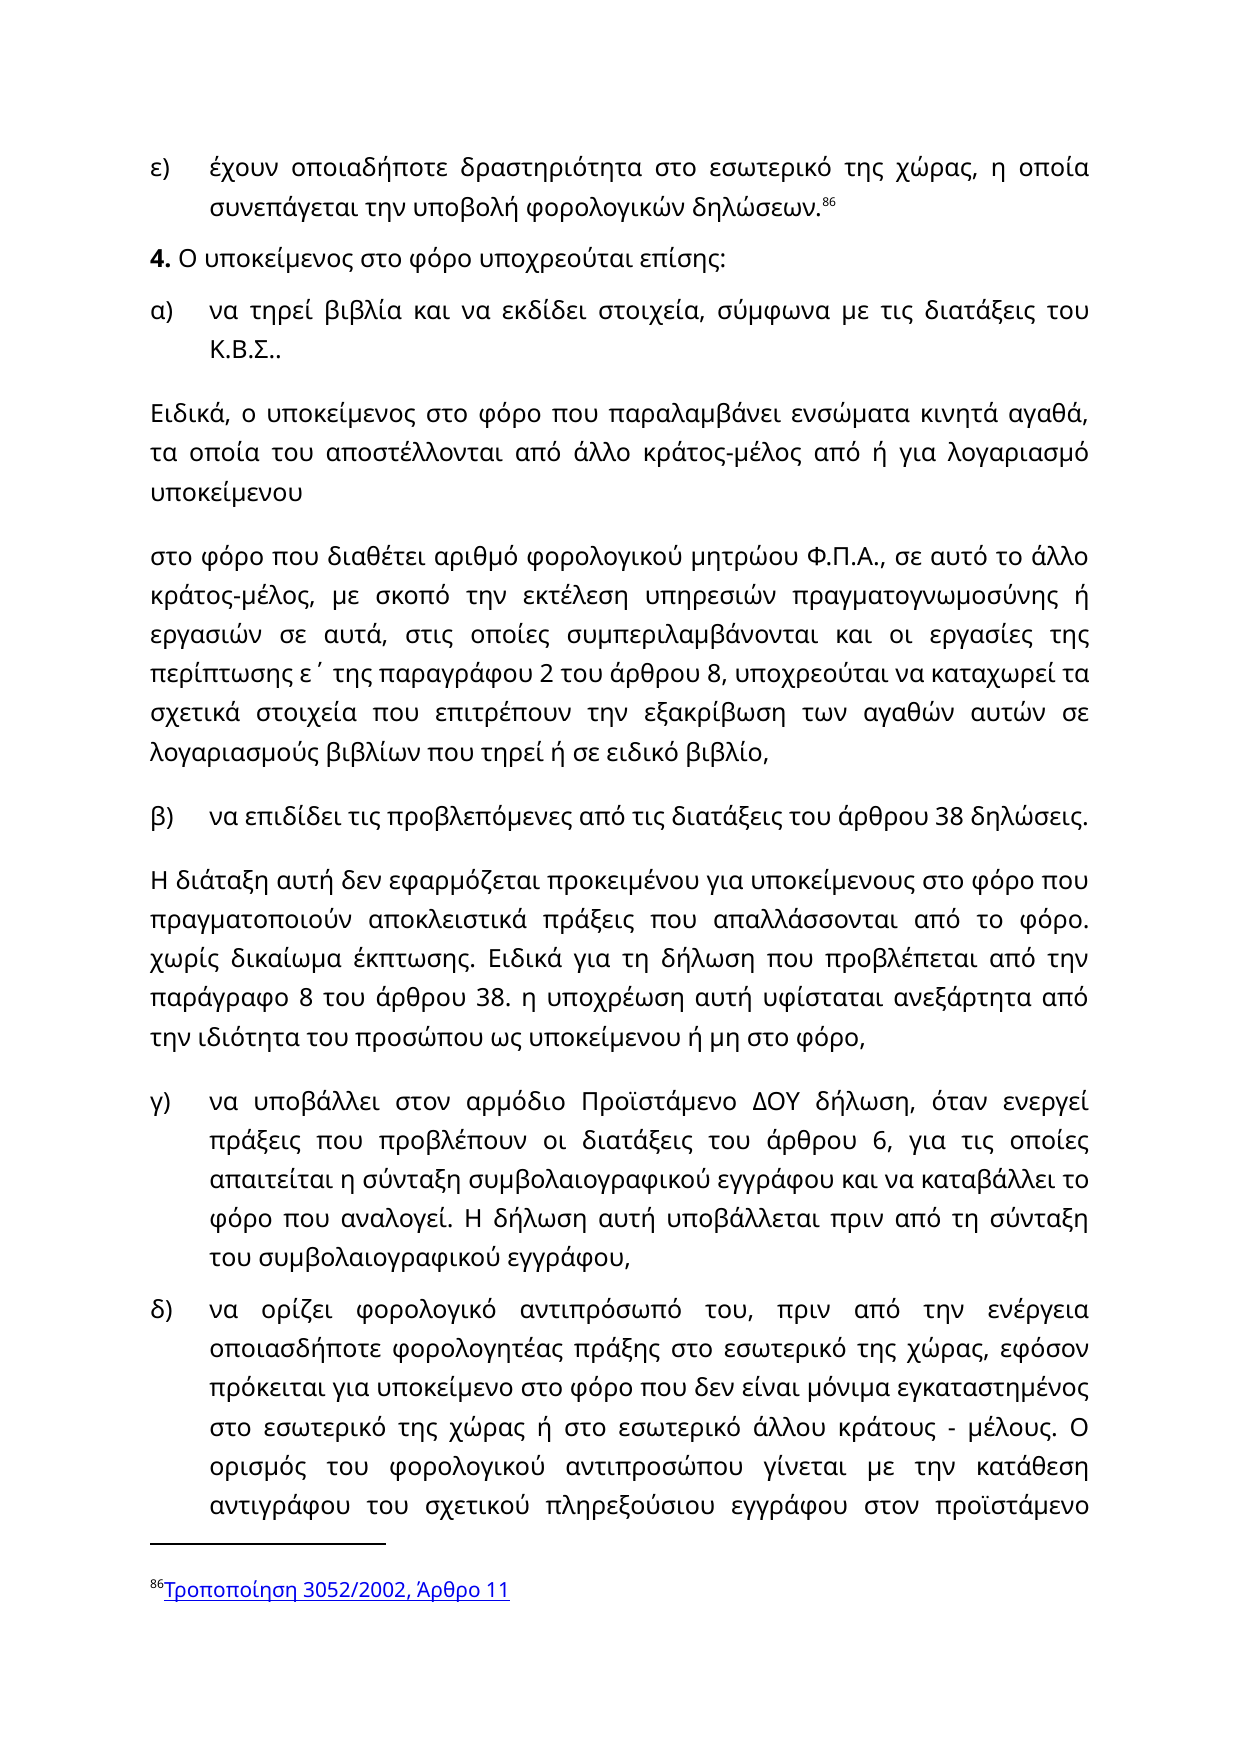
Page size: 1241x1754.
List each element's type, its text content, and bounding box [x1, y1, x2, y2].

list ε) έχουν οποιαδήποτε δραστηριότητα στο εσωτερικό της χώρας, η οποία συνεπάγεται την υποβολή φορολογικών δηλώσεων. [150, 150, 1090, 223]
list δ) να ορίζει φορολογικό αντιπρόσωπό του, πριν από την ενέργεια οποιασδήποτε φορολογητέας πράξης στο εσωτερικό της χώρας, εφόσον πρόκειται για υποκείμενο στο φόρο που δεν είναι μόνιμα εγκαταστημένος στο εσωτερικό της χώρας ή στο εσωτερικό άλλου κράτους - μέλους. Ο ορισμός του φορολογικού αντιπροσώπου γίνεται με την κατάθεση αντιγράφου του σχετικού πληρεξούσιου εγγράφου στον προϊστάμενο [150, 1292, 1090, 1522]
text Τροποποίηση 3052/2002, Άρθρο 11 [150, 1576, 1090, 1604]
text Η διάταξη αυτή δεν εφαρμόζεται προκειμένου για υποκείμενους στο φόρο που πραγματοποιούν αποκλειστικά πράξεις που απαλλάσσονται από το φόρο. χωρίς δικαίωμα έκπτωσης. Ειδικά για τη δήλωση που προβλέπεται από την παράγραφο 8 του άρθρου 38. η υποχρέωση αυτή υφίσταται ανεξάρτητα από την ιδιότητα του προσώπου ως υποκείμενου ή μη στο φόρο, [150, 862, 1090, 1053]
text στο φόρο που διαθέτει αριθμό φορολογικού μητρώου Φ.Π.Α., σε αυτό το άλλο κράτος-μέλος, με σκοπό την εκτέλεση υπηρεσιών πραγματογνωμοσύνης ή εργασιών σε αυτά, στις οποίες συμπεριλαμβάνονται και οι εργασίες της περίπτωσης ε΄ της παραγράφου 2 του άρθρου 8, υποχρεούται να καταχωρεί τα σχετικά στοιχεία που επιτρέπουν την εξακρίβωση των αγαθών αυτών σε λογαριασμούς βιβλίων που τηρεί ή σε ειδικό βιβλίο, [150, 538, 1090, 768]
text 4. O υποκείμενος στο φόρο υποχρεούται επίσης: [150, 241, 1090, 275]
text Ειδικά, ο υποκείμενος στο φόρο που παραλαμβάνει ενσώματα κινητά αγαθά, τα οποία του αποστέλλονται από άλλο κράτος-μέλος από ή για λογαριασμό υποκείμενου [150, 396, 1090, 508]
list α) να τηρεί βιβλία και να εκδίδει στοιχεία, σύμφωνα με τις διατάξεις του Κ.Β.Σ.. [150, 292, 1090, 366]
list γ) να υποβάλλει στον αρμόδιο Προϊστάμενο ΔΟΥ δήλωση, όταν ενεργεί πράξεις που προβλέπουν οι διατάξεις του άρθρου 6, για τις οποίες απαιτείται η σύνταξη συμβολαιογραφικού εγγράφου και να καταβάλλει το φόρο που αναλογεί. Η δήλωση αυτή υποβάλλεται πριν από τη σύνταξη του συμβολαιογραφικού εγγράφου, [150, 1083, 1090, 1274]
list β) να επιδίδει τις προβλεπόμενες από τις διατάξεις του άρθρου 38 δηλώσεις. [150, 798, 1090, 832]
